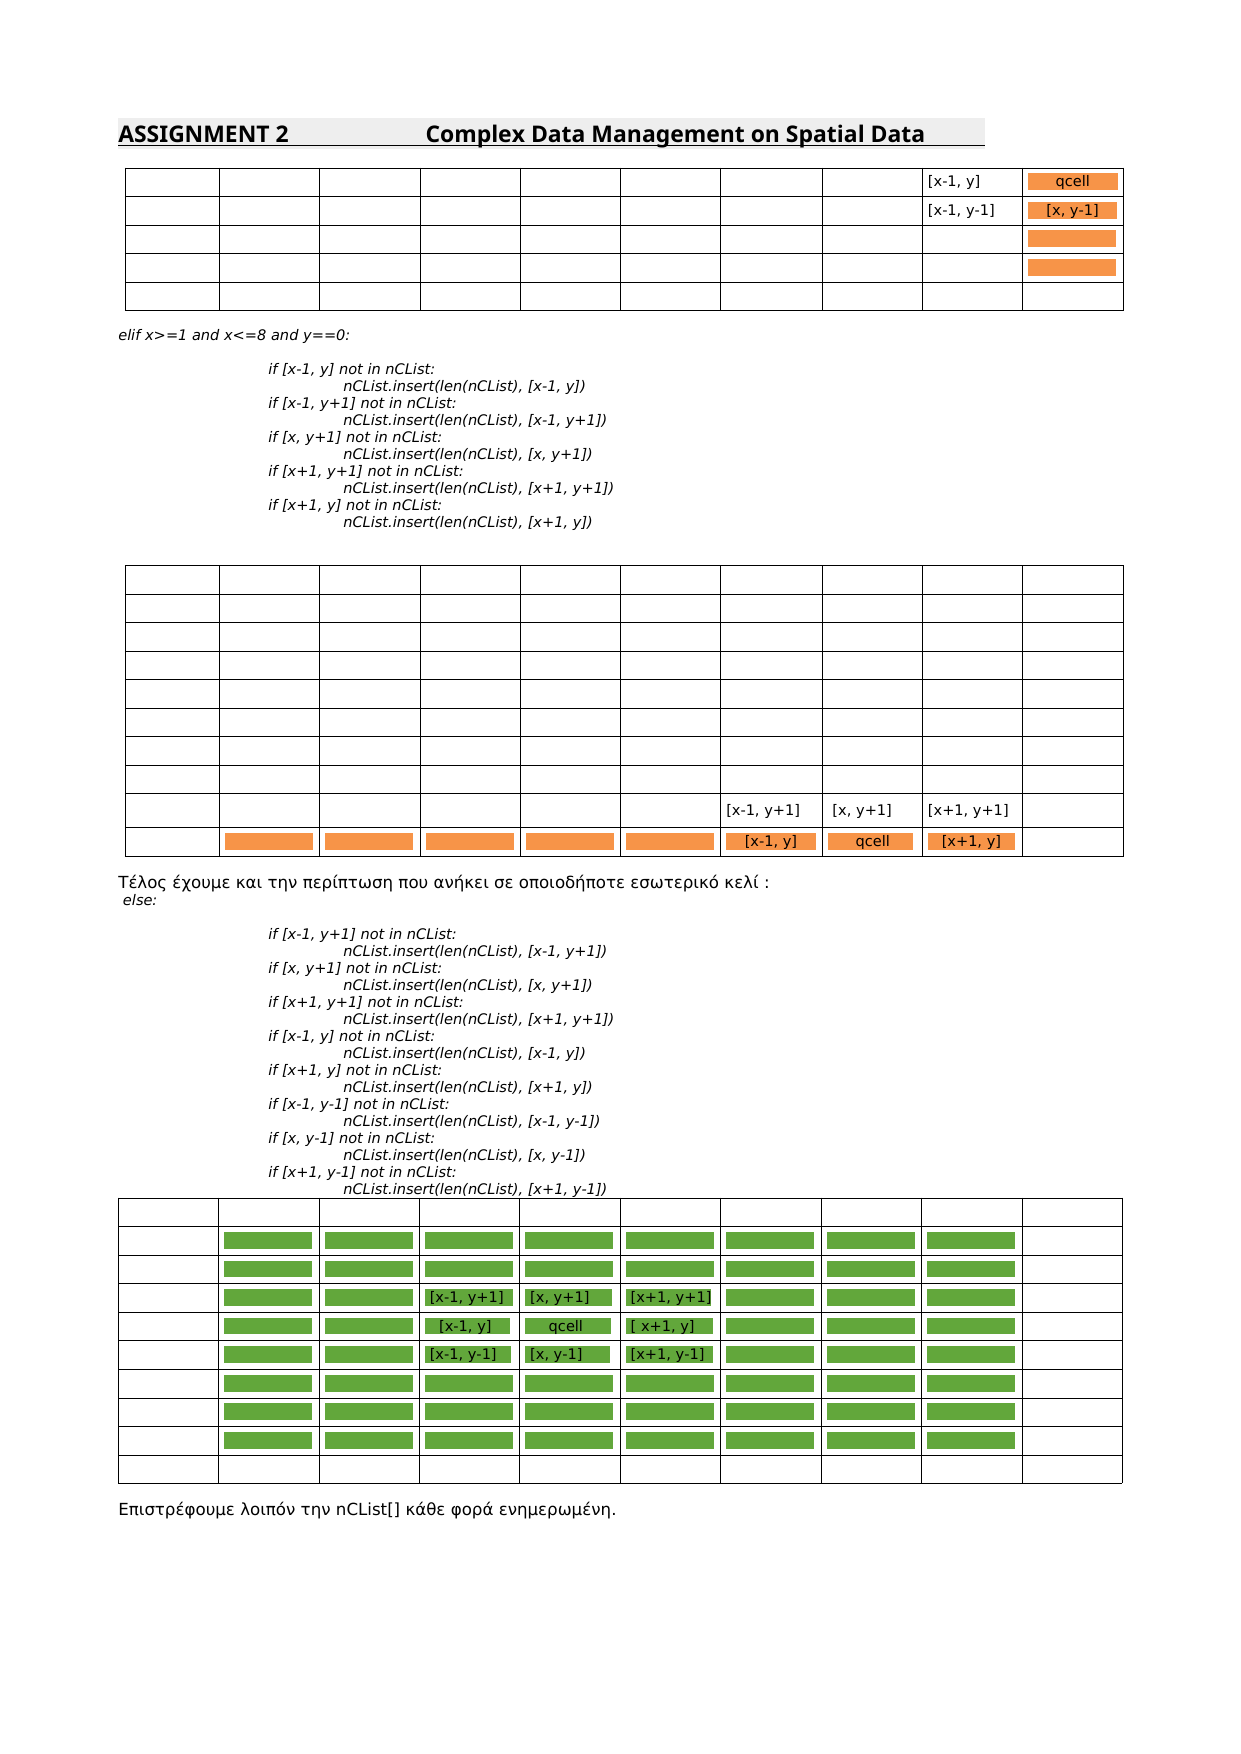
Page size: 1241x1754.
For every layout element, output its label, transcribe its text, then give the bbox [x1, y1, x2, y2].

text nCList.insert(len(nCList), [x+1, y]) [118, 514, 1122, 531]
table_cell [119, 1456, 218, 1483]
text nCList.insert(len(nCList), [x-1, y-1]) [118, 1113, 1122, 1130]
table_cell [320, 169, 420, 196]
table_cell [x, y+1] [520, 1284, 620, 1312]
table_cell [1023, 680, 1123, 708]
table_cell [119, 1427, 218, 1454]
table_header [420, 1199, 519, 1226]
table_cell [521, 709, 620, 736]
table_cell [521, 737, 620, 765]
table_cell [721, 709, 822, 736]
table_cell [320, 709, 420, 736]
table_cell [220, 595, 319, 622]
table_cell [823, 283, 922, 310]
table_cell [621, 595, 720, 622]
table_cell [923, 652, 1022, 679]
table_header [621, 566, 720, 593]
table_cell [421, 197, 520, 224]
table_cell [421, 652, 520, 679]
table_cell [521, 226, 620, 253]
table_header [219, 1199, 319, 1226]
table_cell [320, 1256, 419, 1283]
table_cell [126, 737, 219, 765]
table_cell [721, 595, 822, 622]
table_cell [621, 1256, 720, 1283]
text if [x-1, y] not in nCList: [118, 1028, 1122, 1045]
table_cell [822, 1284, 921, 1312]
table_cell [219, 1456, 319, 1483]
table_cell [x-1, y] [721, 828, 822, 856]
table_cell [220, 794, 319, 827]
table_header [922, 1199, 1022, 1226]
table_cell [420, 1370, 519, 1397]
table_cell [126, 226, 219, 253]
table_cell [822, 1399, 921, 1426]
table_cell [220, 680, 319, 708]
table_header [521, 566, 620, 593]
table_cell [721, 1313, 821, 1340]
table_cell [420, 1256, 519, 1283]
table_cell [521, 766, 620, 793]
table_cell [721, 623, 822, 651]
table_cell [421, 680, 520, 708]
table_cell [220, 623, 319, 651]
table_cell [721, 226, 822, 253]
text if [x-1, y+1] not in nCList: [118, 926, 1122, 943]
table_cell [823, 680, 922, 708]
table_cell [621, 680, 720, 708]
table_cell [521, 680, 620, 708]
table_cell [923, 283, 1022, 310]
table_cell [320, 1456, 419, 1483]
text Τέλος έχουμε και την περίπτωση που ανήκει σε οποιοδήποτε εσωτερικό κελί : [118, 873, 1122, 892]
text nCList.insert(len(nCList), [x-1, y]) [118, 378, 1122, 395]
table_cell [1023, 1456, 1122, 1483]
table_cell [822, 1341, 921, 1369]
table_cell [1023, 283, 1123, 310]
table_cell [ x+1, y] [621, 1313, 720, 1340]
table_cell [1023, 1284, 1122, 1312]
table_cell [721, 1227, 821, 1255]
table_cell [320, 1427, 419, 1454]
table_cell [320, 1341, 419, 1369]
table_cell [923, 680, 1022, 708]
table_cell [126, 766, 219, 793]
text if [x+1, y] not in nCList: [118, 497, 1122, 514]
table_cell [320, 652, 420, 679]
table_header [119, 1199, 218, 1226]
text if [x-1, y-1] not in nCList: [118, 1096, 1122, 1113]
table_cell [822, 1427, 921, 1454]
table_cell [119, 1284, 218, 1312]
text nCList.insert(len(nCList), [x, y-1]) [118, 1147, 1122, 1164]
table_cell [721, 169, 822, 196]
table_cell [320, 1284, 419, 1312]
table_cell [220, 652, 319, 679]
table_cell [922, 1370, 1022, 1397]
table_cell [1023, 595, 1123, 622]
table_cell [621, 254, 720, 282]
table_cell [420, 1427, 519, 1454]
table_cell [521, 169, 620, 196]
text nCList.insert(len(nCList), [x+1, y-1]) [118, 1181, 1122, 1198]
table_cell [220, 709, 319, 736]
text if [x+1, y+1] not in nCList: [118, 463, 1122, 480]
text if [x, y+1] not in nCList: [118, 960, 1122, 977]
table_cell [721, 1399, 821, 1426]
table_cell [823, 652, 922, 679]
table_cell [420, 1227, 519, 1255]
table_cell [823, 623, 922, 651]
text if [x, y+1] not in nCList: [118, 429, 1122, 446]
table_cell [219, 1284, 319, 1312]
table_header [520, 1199, 620, 1226]
table_cell [521, 652, 620, 679]
table_cell [421, 254, 520, 282]
table_cell [219, 1227, 319, 1255]
table_cell qcell [520, 1313, 620, 1340]
table_cell [922, 1313, 1022, 1340]
table_cell [x-1, y-1] [923, 197, 1022, 224]
table_header [1023, 1199, 1122, 1226]
table_cell [1023, 737, 1123, 765]
table_cell [x-1, y+1] [420, 1284, 519, 1312]
text nCList.insert(len(nCList), [x, y+1]) [118, 446, 1122, 463]
table_cell [421, 226, 520, 253]
table_cell [1023, 1341, 1122, 1369]
table_cell [823, 197, 922, 224]
table_cell [721, 1456, 821, 1483]
table_cell [219, 1370, 319, 1397]
table_cell [621, 283, 720, 310]
table_cell [421, 794, 520, 827]
table_cell [320, 1370, 419, 1397]
table_cell [923, 737, 1022, 765]
table_cell [421, 623, 520, 651]
table_cell [x, y-1] [1023, 197, 1123, 224]
table_cell qcell [823, 828, 922, 856]
table_cell [126, 623, 219, 651]
table_cell [521, 254, 620, 282]
table_cell [621, 652, 720, 679]
table_cell [421, 737, 520, 765]
table_cell [621, 1399, 720, 1426]
text nCList.insert(len(nCList), [x+1, y+1]) [118, 1011, 1122, 1028]
table_cell [320, 254, 420, 282]
table_cell [922, 1341, 1022, 1369]
table_cell [320, 283, 420, 310]
table_cell [1023, 766, 1123, 793]
table_cell [320, 623, 420, 651]
table_cell [621, 623, 720, 651]
table_cell [219, 1341, 319, 1369]
table_header [822, 1199, 921, 1226]
table_cell [721, 254, 822, 282]
table_cell [126, 595, 219, 622]
table_header [823, 566, 922, 593]
table_cell [923, 226, 1022, 253]
table_cell [621, 766, 720, 793]
table_cell [822, 1370, 921, 1397]
table_cell [1023, 254, 1123, 282]
table_cell [x-1, y] [420, 1313, 519, 1340]
table_cell [823, 766, 922, 793]
table_header [320, 1199, 419, 1226]
text nCList.insert(len(nCList), [x-1, y+1]) [118, 412, 1122, 429]
table_cell [721, 1370, 821, 1397]
table_cell [823, 595, 922, 622]
table_cell [219, 1313, 319, 1340]
table_cell [320, 1313, 419, 1340]
table_header [721, 1199, 821, 1226]
table_cell [219, 1427, 319, 1454]
table_cell [220, 226, 319, 253]
table_cell [219, 1256, 319, 1283]
table_cell [621, 709, 720, 736]
table_cell [823, 709, 922, 736]
table_cell [119, 1341, 218, 1369]
table_cell [923, 595, 1022, 622]
table_cell [x-1, y+1] [721, 794, 822, 827]
table_cell [520, 1456, 620, 1483]
table_cell [1023, 1313, 1122, 1340]
table_cell [822, 1456, 921, 1483]
table_cell [320, 1399, 419, 1426]
table_header [721, 566, 822, 593]
text nCList.insert(len(nCList), [x-1, y]) [118, 1045, 1122, 1062]
table_cell [1023, 1227, 1122, 1255]
table_cell [320, 794, 420, 827]
table_cell [320, 737, 420, 765]
table_cell [320, 1227, 419, 1255]
table_cell [823, 737, 922, 765]
table_cell [119, 1227, 218, 1255]
table_cell [119, 1313, 218, 1340]
table_cell [721, 1284, 821, 1312]
text Επιστρέφουμε λοιπόν την nCList[] κάθε φορά ενημερωμένη. [118, 1500, 1122, 1519]
table_cell [126, 169, 219, 196]
table_cell [521, 794, 620, 827]
table_cell [320, 766, 420, 793]
table_cell [822, 1313, 921, 1340]
text if [x, y-1] not in nCList: [118, 1130, 1122, 1147]
table_cell [x, y-1] [520, 1341, 620, 1369]
table_cell [721, 197, 822, 224]
table_cell [621, 226, 720, 253]
table_cell [923, 709, 1022, 736]
table_cell [421, 828, 520, 856]
text if [x+1, y+1] not in nCList: [118, 994, 1122, 1011]
table_cell [126, 254, 219, 282]
table_cell [923, 623, 1022, 651]
table_cell [1023, 1370, 1122, 1397]
table_cell qcell [1023, 169, 1123, 196]
table_cell [219, 1399, 319, 1426]
table_cell [721, 737, 822, 765]
table_cell [520, 1256, 620, 1283]
table_cell [126, 197, 219, 224]
table_cell [220, 828, 319, 856]
table_header [320, 566, 420, 593]
table_cell [922, 1399, 1022, 1426]
table_header [1023, 566, 1123, 593]
table_cell [421, 169, 520, 196]
table_cell [220, 737, 319, 765]
table_cell [126, 794, 219, 827]
table_cell [1023, 226, 1123, 253]
table_cell [1023, 1427, 1122, 1454]
table_cell [621, 1427, 720, 1454]
table_cell [320, 828, 420, 856]
table_cell [320, 226, 420, 253]
table_cell [520, 1427, 620, 1454]
table_cell [320, 197, 420, 224]
table_header [126, 566, 219, 593]
text else: [118, 892, 1122, 909]
table_cell [126, 283, 219, 310]
table_cell [220, 254, 319, 282]
text if [x+1, y] not in nCList: [118, 1062, 1122, 1079]
table_cell [621, 1227, 720, 1255]
table_cell [521, 283, 620, 310]
table_cell [126, 680, 219, 708]
text elif x>=1 and x<=8 and y==0: [118, 327, 1122, 344]
table_cell [126, 828, 219, 856]
table_cell [922, 1456, 1022, 1483]
table_header [621, 1199, 720, 1226]
table_cell [922, 1427, 1022, 1454]
table_cell [922, 1227, 1022, 1255]
table_cell [220, 197, 319, 224]
table_cell [x+1, y+1] [923, 794, 1022, 827]
table_cell [421, 283, 520, 310]
table_cell [823, 254, 922, 282]
table_header [220, 566, 319, 593]
table_cell [520, 1399, 620, 1426]
table_cell [1023, 794, 1123, 827]
table_cell [721, 1341, 821, 1369]
table_cell [x+1, y-1] [621, 1341, 720, 1369]
table_cell [621, 1456, 720, 1483]
table_cell [721, 652, 822, 679]
table_cell [621, 1370, 720, 1397]
table_cell [119, 1399, 218, 1426]
table_cell [923, 254, 1022, 282]
table_cell [x, y+1] [823, 794, 922, 827]
table_cell [621, 828, 720, 856]
table_cell [119, 1370, 218, 1397]
table_cell [420, 1456, 519, 1483]
table_cell [220, 766, 319, 793]
text nCList.insert(len(nCList), [x+1, y]) [118, 1079, 1122, 1096]
text nCList.insert(len(nCList), [x-1, y+1]) [118, 943, 1122, 960]
table_cell [1023, 709, 1123, 736]
table_header [421, 566, 520, 593]
table_cell [421, 709, 520, 736]
table_cell [1023, 623, 1123, 651]
table_cell [x-1, y-1] [420, 1341, 519, 1369]
table_cell [320, 680, 420, 708]
table_cell [521, 595, 620, 622]
table_cell [721, 283, 822, 310]
table_cell [1023, 652, 1123, 679]
table_cell [220, 169, 319, 196]
table_cell [521, 623, 620, 651]
table_cell [x+1, y] [923, 828, 1022, 856]
table_cell [922, 1256, 1022, 1283]
table_cell [922, 1284, 1022, 1312]
table_cell [822, 1227, 921, 1255]
table_cell [119, 1256, 218, 1283]
table_cell [126, 709, 219, 736]
table_cell [420, 1399, 519, 1426]
table_cell [621, 737, 720, 765]
table_cell [621, 794, 720, 827]
table_cell [220, 283, 319, 310]
table_header [923, 566, 1022, 593]
table_cell [520, 1370, 620, 1397]
text if [x-1, y] not in nCList: [118, 361, 1122, 378]
table_cell [923, 766, 1022, 793]
table_cell [x-1, y] [923, 169, 1022, 196]
table_cell [721, 766, 822, 793]
table_cell [823, 226, 922, 253]
text nCList.insert(len(nCList), [x, y+1]) [118, 977, 1122, 994]
table_cell [721, 1256, 821, 1283]
table_cell [721, 680, 822, 708]
table_cell [521, 197, 620, 224]
table_cell [521, 828, 620, 856]
text if [x+1, y-1] not in nCList: [118, 1164, 1122, 1181]
table_cell [822, 1256, 921, 1283]
table_cell [823, 169, 922, 196]
table_cell [621, 197, 720, 224]
table_cell [421, 766, 520, 793]
table_cell [126, 652, 219, 679]
table_cell [1023, 1256, 1122, 1283]
table_cell [421, 595, 520, 622]
table_cell [1023, 828, 1123, 856]
table_cell [520, 1227, 620, 1255]
table_cell [721, 1427, 821, 1454]
text if [x-1, y+1] not in nCList: [118, 395, 1122, 412]
table_cell [x+1, y+1] [621, 1284, 720, 1312]
table_cell [621, 169, 720, 196]
text nCList.insert(len(nCList), [x+1, y+1]) [118, 480, 1122, 497]
table_cell [1023, 1399, 1122, 1426]
table_cell [320, 595, 420, 622]
